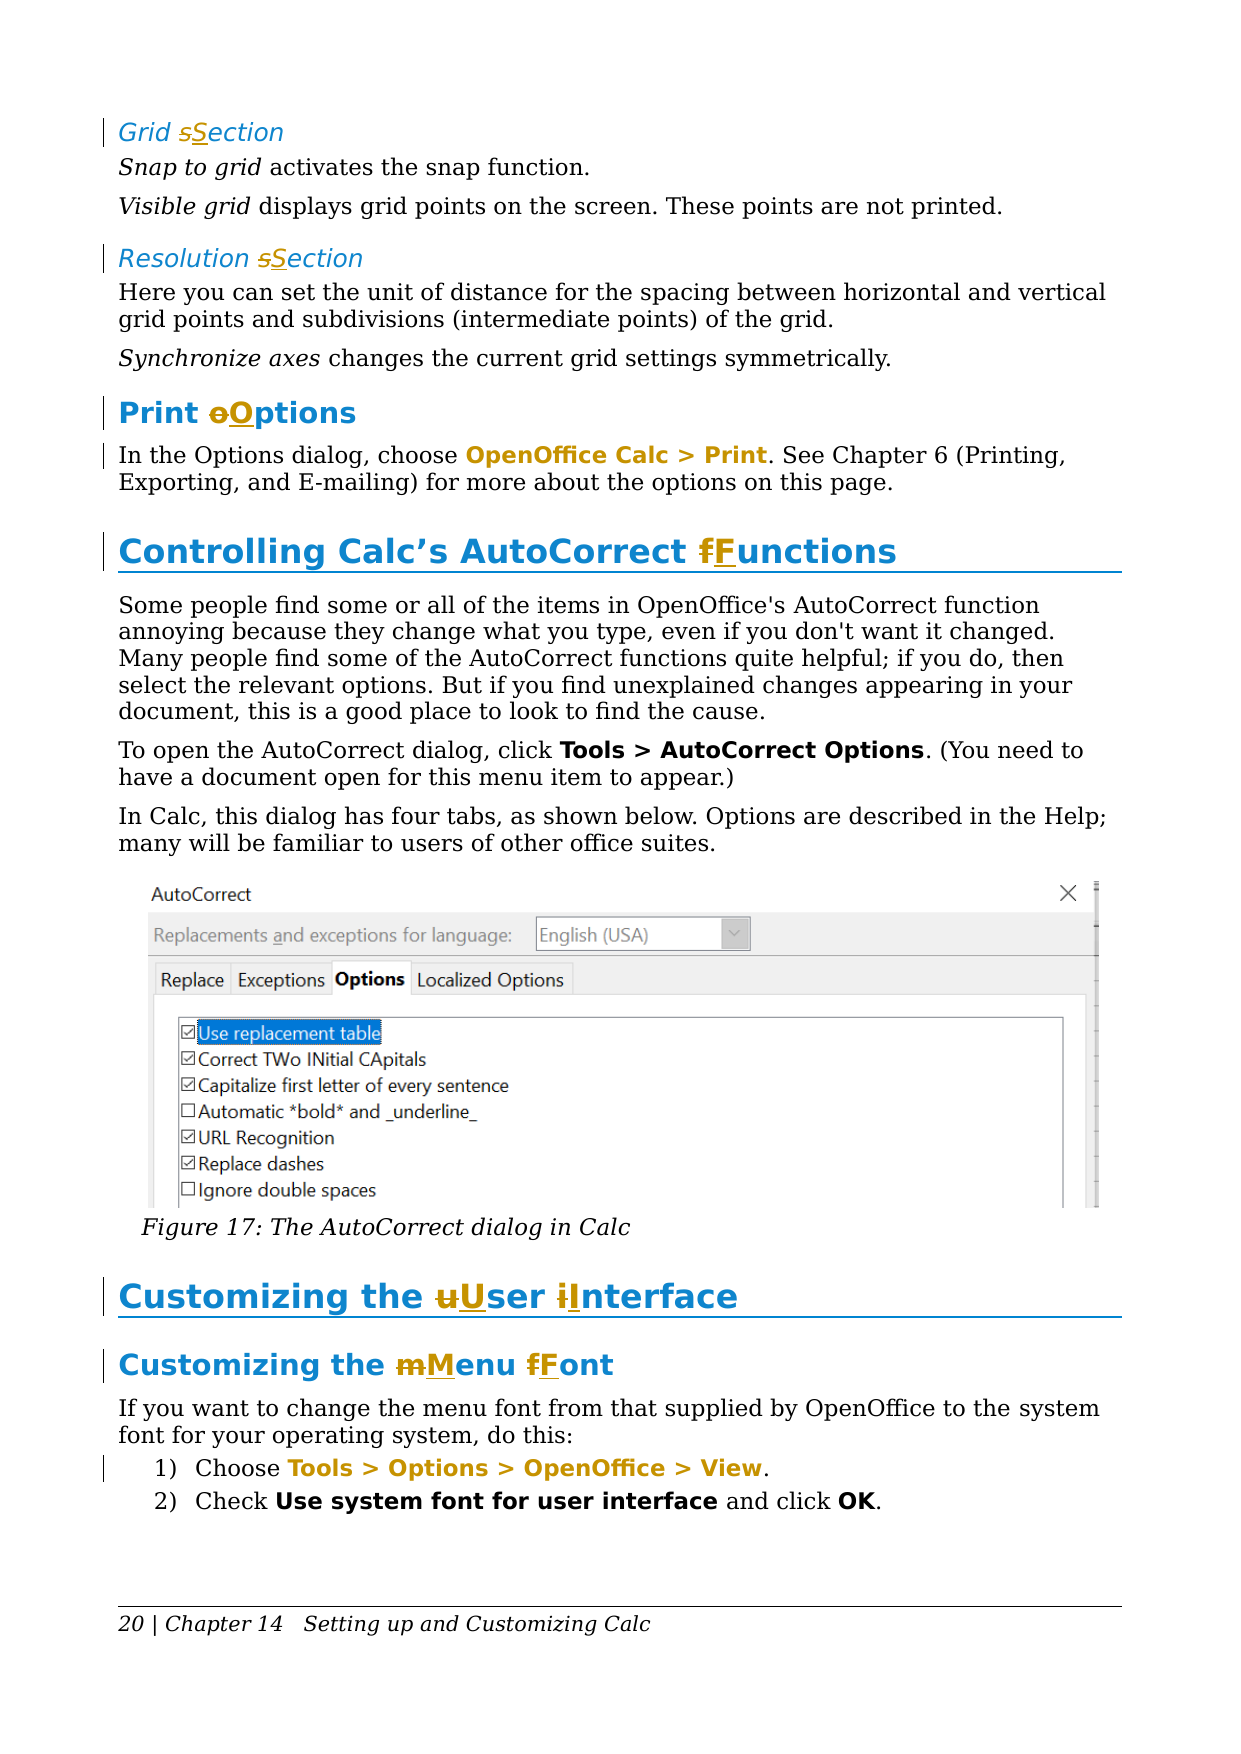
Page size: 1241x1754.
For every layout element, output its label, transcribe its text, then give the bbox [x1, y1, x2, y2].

list If you want to change the menu font from that supplied by OpenOffice to the system font for your operating system, do this: [118, 1395, 1122, 1448]
subtitle Print Options [118, 396, 1122, 430]
subtitle Grid Section [118, 118, 1122, 147]
text Some people find some or all of the items in OpenOffice's AutoCorrect function annoying because they change what you type, even if you don't want it changed. Many people find some of the AutoCorrect functions quite helpful; if you do, then select the relevant options. But if you find unexplained changes appearing in your document, this is a good place to look to find the cause. [118, 592, 1122, 725]
subtitle Customizing the User Interface [118, 1277, 1122, 1316]
text In the Options dialog, choose OpenOffice Calc > Print. See Chapter 6 (Printing, Exporting, and E-mailing) for more about the options on this page. [118, 443, 1122, 496]
text Synchronize axes changes the current grid settings symmetrically. [118, 345, 1122, 372]
subtitle Controlling Calc’s AutoCorrect Functions [118, 532, 1122, 571]
subtitle Customizing the Menu Font [118, 1349, 1122, 1383]
text To open the AutoCorrect dialog, click Tools > AutoCorrect Options. (You need to have a document open for this menu item to appear.) [118, 738, 1122, 791]
picture [148, 881, 1099, 1208]
list Check Use system font for user interface and click OK. [177, 1488, 1122, 1514]
list Choose Tools > Options > OpenOffice > View. [177, 1455, 1122, 1482]
text In Calc, this dialog has four tabs, as shown below. Options are described in the Help; many will be familiar to users of other office suites. [118, 803, 1122, 857]
subtitle Resolution Section [118, 244, 1122, 273]
text Snap to grid activates the snap function. [118, 154, 1122, 180]
text Figure 17: The AutoCorrect dialog in Calc [141, 1214, 1099, 1241]
text Visible grid displays grid points on the screen. These points are not printed. [118, 193, 1122, 219]
text Here you can set the unit of distance for the spacing between horizontal and vertical grid points and subdivisions (intermediate points) of the grid. [118, 279, 1122, 333]
